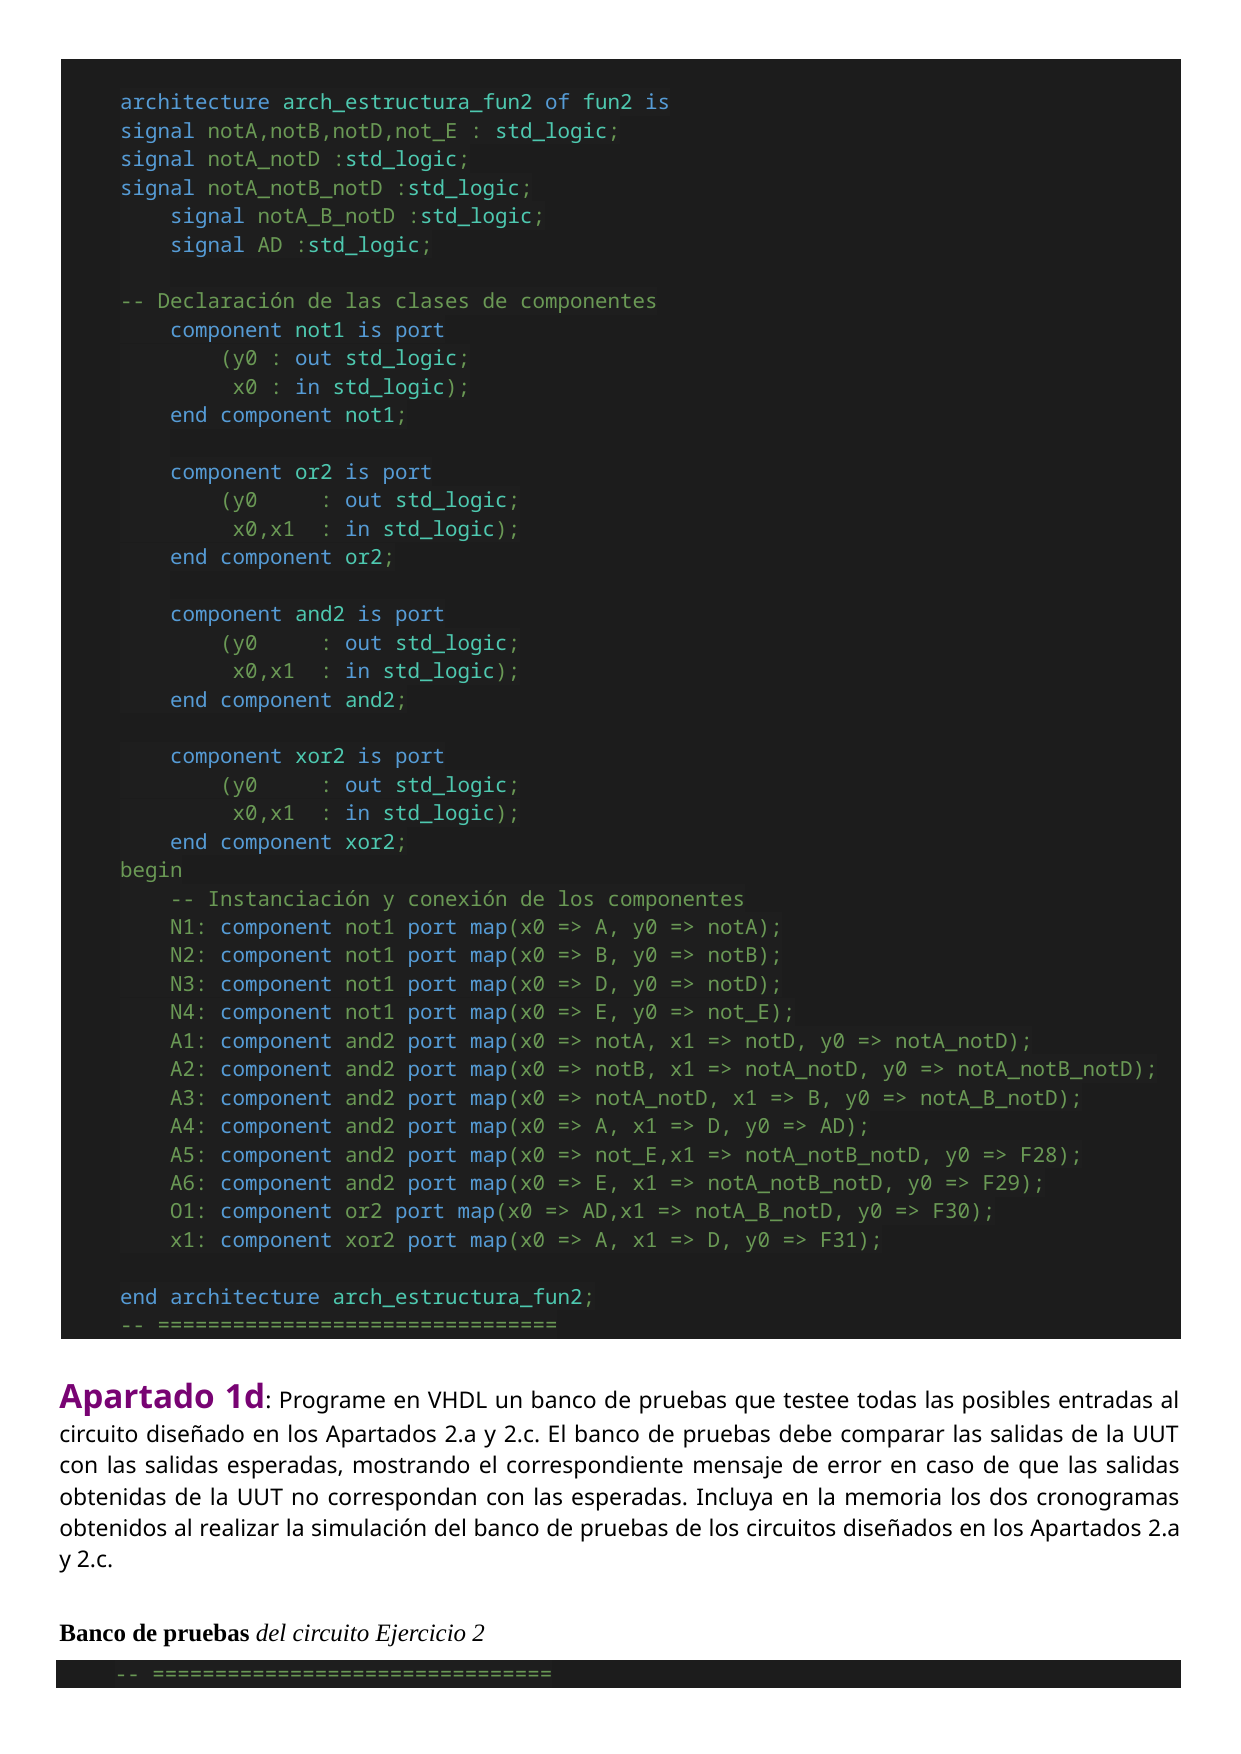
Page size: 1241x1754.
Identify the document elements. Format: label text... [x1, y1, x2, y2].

text Apartado 1d: Programe en VHDL un banco de pruebas que testee todas las posibles entradas al circuito diseñado en los Apartados 2.a y 2.c. El banco de pruebas debe comparar las salidas de la UUT con las salidas esperadas, mostrando el correspondiente mensaje de error en caso de que las salidas obtenidas de la UUT no correspondan con las esperadas. Incluya en la memoria los dos cronogramas obtenidos al realizar la simulación del banco de pruebas de los circuitos diseñados en los Apartados 2.a y 2.c. [59, 1373, 1181, 1574]
table_header architecture arch_estructura_fun2 of fun2 is signal notA,notB,notD,not_E : std_logic; signal notA_notD :std_logic; signal notA_notB_notD :std_logic; signal notA_B_notD :std_logic; signal AD :std_logic; -- Declaración de las clases de componentes component not1 is port (y0 : out std_logic; x0 : in std_logic); end component not1; component or2 is port (y0 : out std_logic; x0,x1 : in std_logic); end component or2; component and2 is port (y0 : out std_logic; x0,x1 : in std_logic); end component and2; component xor2 is port (y0 : out std_logic; x0,x1 : in std_logic); end component xor2; begin -- Instanciación y conexión de los componentes N1: component not1 port map(x0 => A, y0 => notA); N2: component not1 port map(x0 => B, y0 => notB); N3: component not1 port map(x0 => D, y0 => notD); N4: component not1 port map(x0 => E, y0 => not_E); A1: component and2 port map(x0 => notA, x1 => notD, y0 => notA_notD); A2: component and2 port map(x0 => notB, x1 => notA_notD, y0 => notA_notB_notD); A3: component and2 port map(x0 => notA_notD, x1 => B, y0 => notA_B_notD); A4: component and2 port map(x0 => A, x1 => D, y0 => AD); A5: component and2 port map(x0 => not_E,x1 => notA_notB_notD, y0 => F28); A6: component and2 port map(x0 => E, x1 => notA_notB_notD, y0 => F29); O1: component or2 port map(x0 => AD,x1 => notA_B_notD, y0 => F30); x1: component xor2 port map(x0 => A, x1 => D, y0 => F31); end architecture arch_estructura_fun2; -- ================================ [61, 59, 1181, 1339]
text Banco de pruebas del circuito Ejercicio 2 [59, 1618, 1181, 1647]
